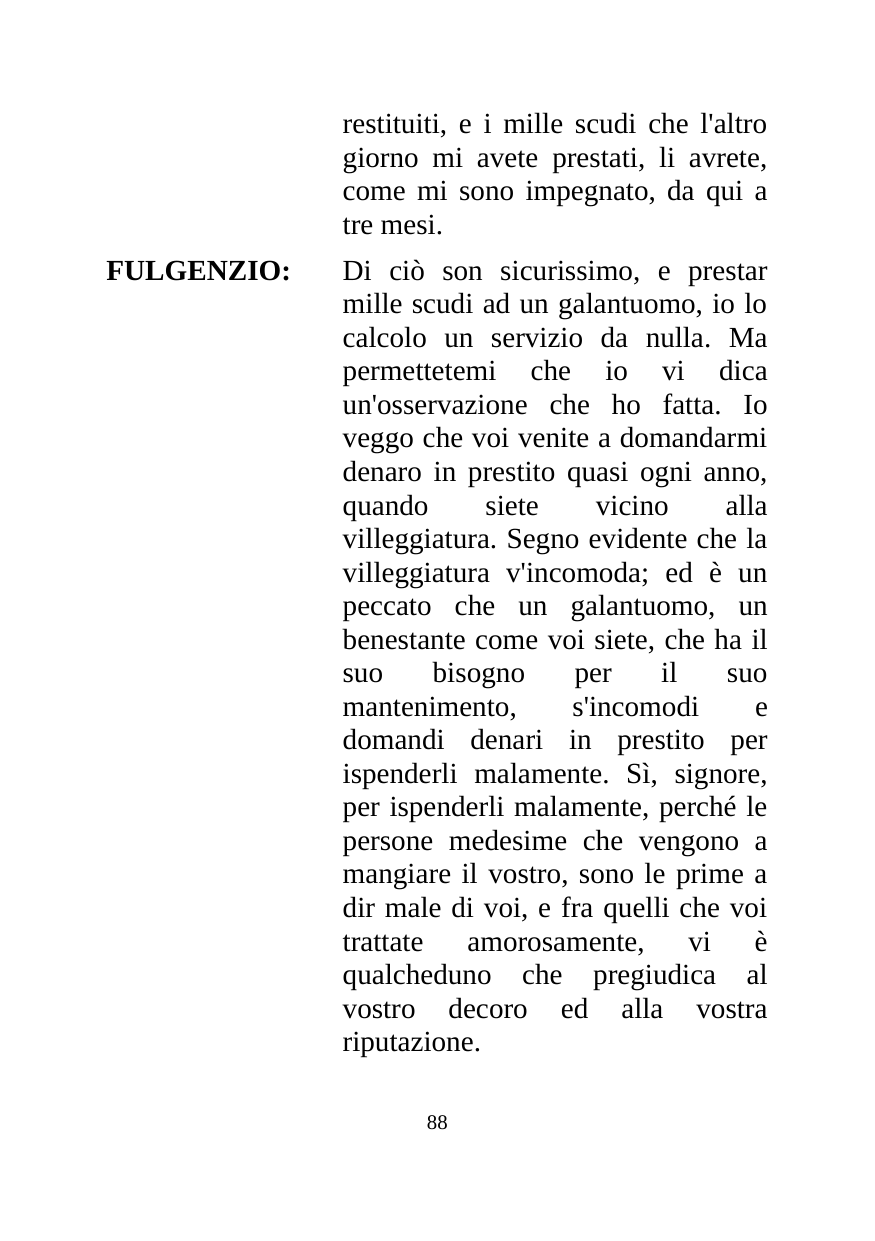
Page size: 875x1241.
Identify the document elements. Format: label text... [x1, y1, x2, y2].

text FULGENZIO: Di ciò son sicurissimo, e prestar mille scudi ad un galantuomo, io lo calcolo un servizio da nulla. Ma permettetemi che io vi dica un'osservazione che ho fatta. Io veggo che voi venite a domandarmi denaro in prestito quasi ogni anno, quando siete vicino alla villeggiatura. Segno evidente che la villeggiatura v'incomoda; ed è un peccato che un galantuomo, un benestante come voi siete, che ha il suo bisogno per il suo mantenimento, s'incomodi e domandi denari in prestito per ispenderli malamente. Sì, signore, per ispenderli malamente, perché le persone medesime che vengono a mangiare il vostro, sono le prime a dir male di voi, e fra quelli che voi trattate amorosamente, vi è qualcheduno che pregiudica al vostro decoro ed alla vostra riputazione. [106, 253, 768, 1058]
text restituiti, e i mille scudi che l'altro giorno mi avete prestati, li avrete, come mi sono impegnato, da qui a tre mesi. [106, 106, 768, 240]
